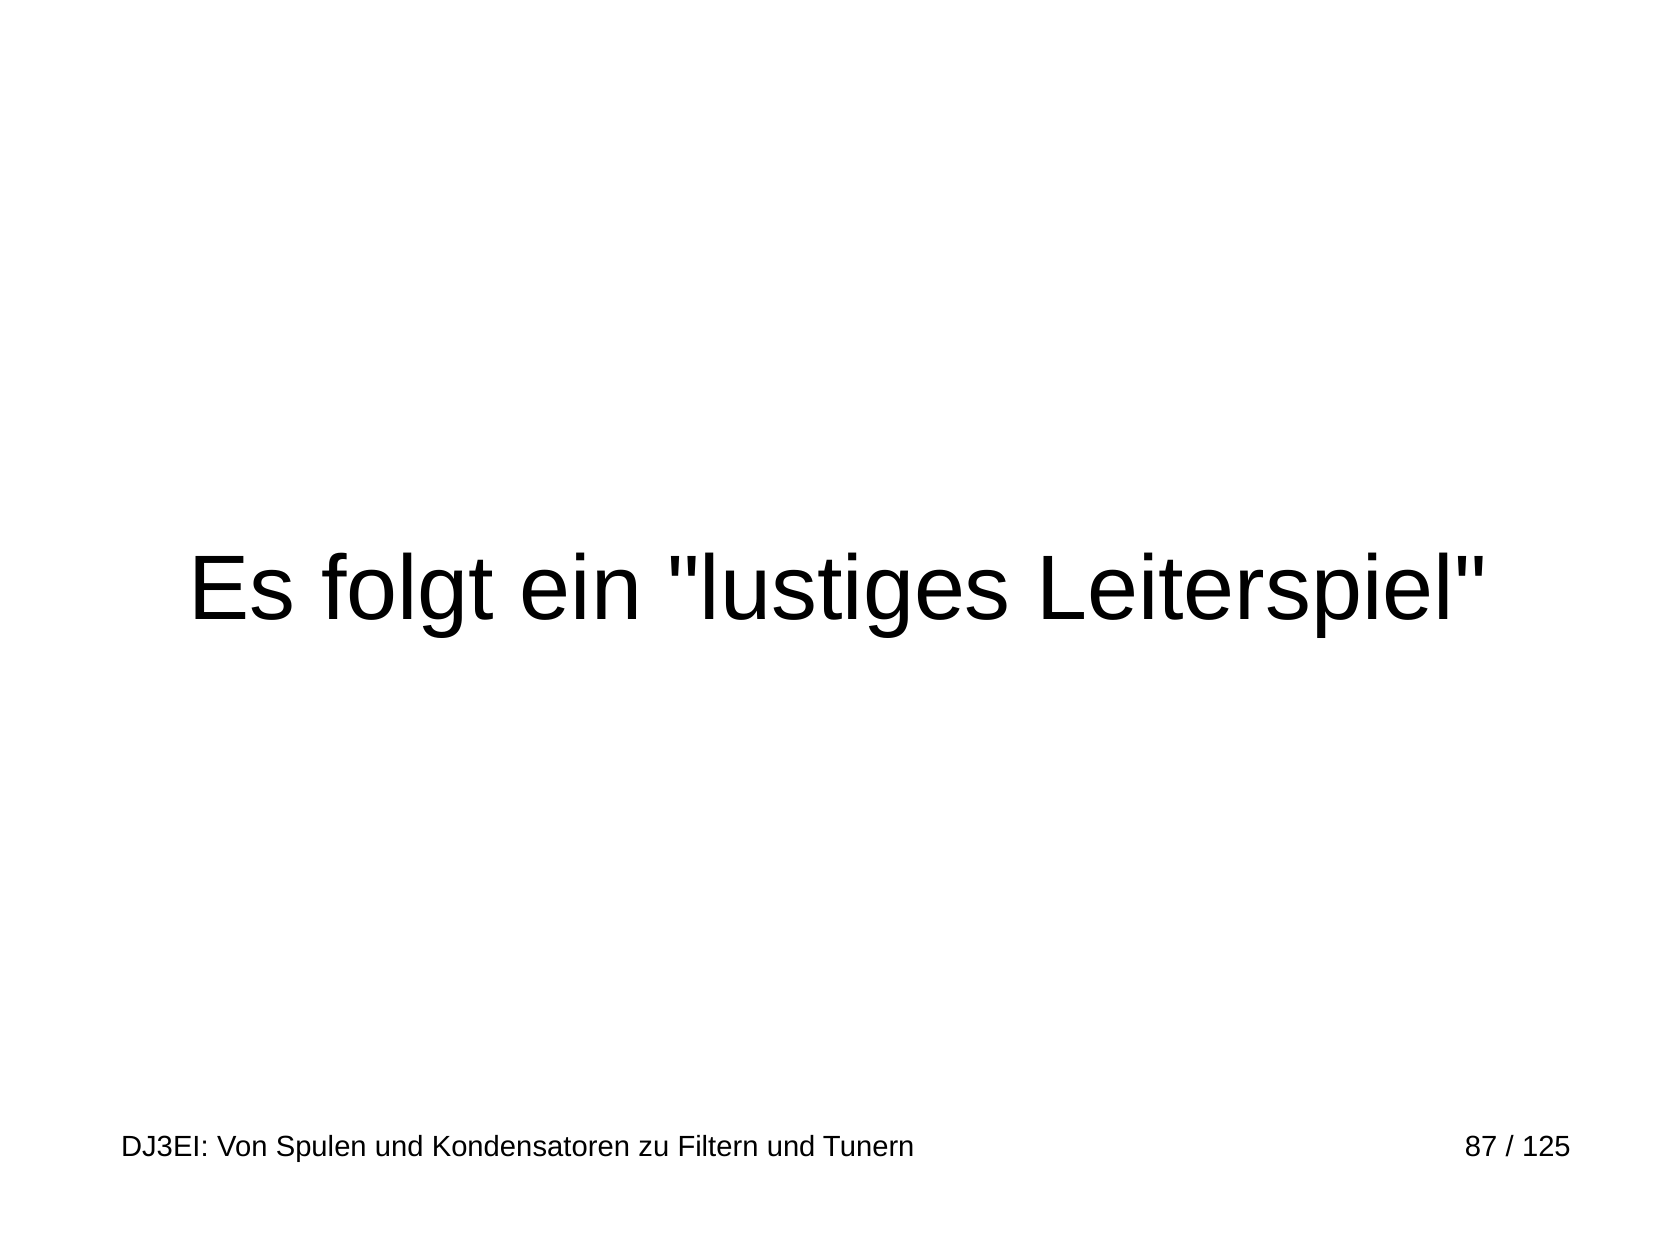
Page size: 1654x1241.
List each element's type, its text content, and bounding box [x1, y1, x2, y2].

title Es folgt ein "lustiges Leiterspiel" [94, 484, 1583, 692]
